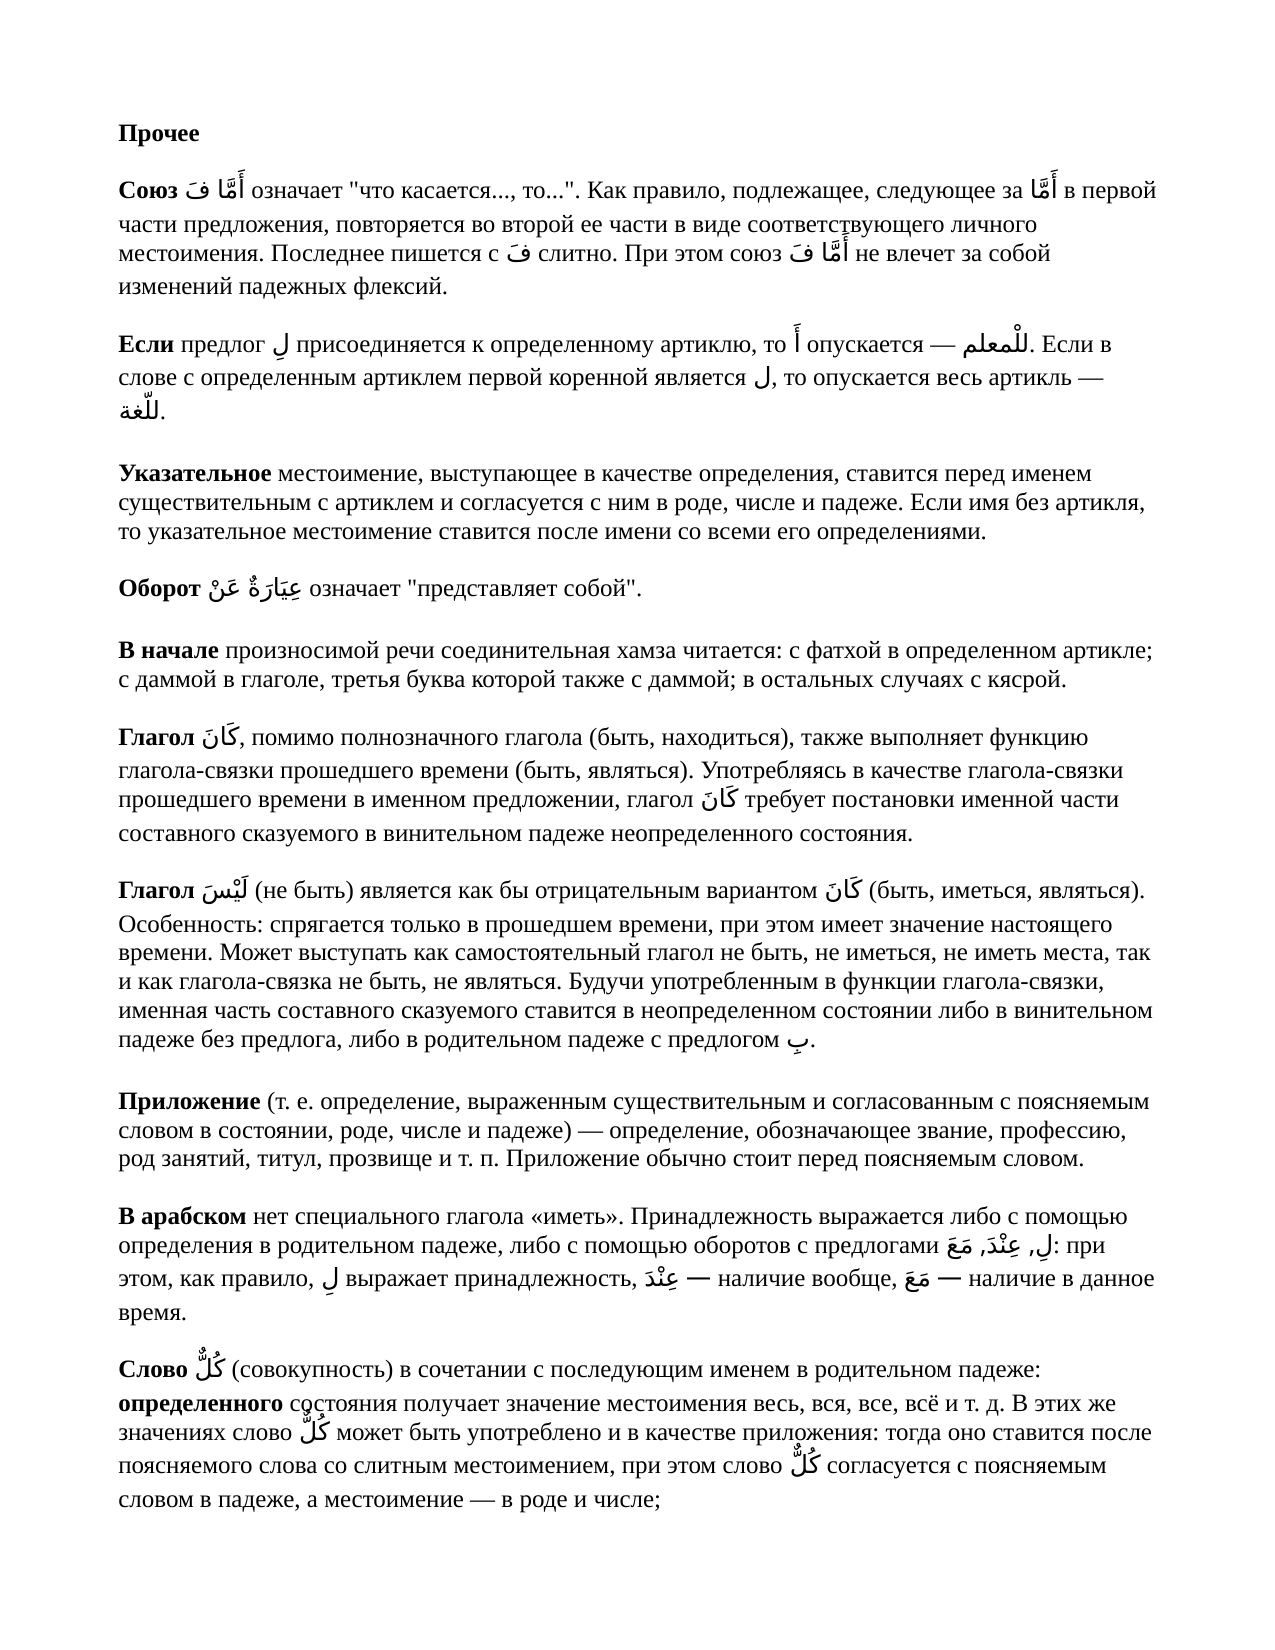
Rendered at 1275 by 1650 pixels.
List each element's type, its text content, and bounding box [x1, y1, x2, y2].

text Оборот عِيَارَةٌ عَنْ означает "представляет собой". [118, 573, 1157, 607]
text Прочее [118, 118, 1157, 147]
text Глагол لَيْسَ (не быть) является как бы отрицательным вариантом كَانَ (быть, иметься, являться). Особенность: спрягается только в прошедшем времени, при этом имеет значение настоящего времени. Может выступать как самостоятельный глагол не быть, не иметься, не иметь места, так и как глагола-связка не быть, не являться. Будучи употребленным в функции глагола-связки, именная часть составного сказуемого ставится в неопределенном состоянии либо в винительном падеже без предлога, либо в родительном падеже с предлогом بِ. [118, 875, 1157, 1057]
text определенного состояния получает значение местоимения весь, вся, все, всё и т. д. В этих же значениях слово كُلٌّ может быть употреблено и в качестве приложения: тогда оно ставится после поясняемого слова со слитным местоимением, при этом слово كُلٌّ согласуется с поясняемым словом в падеже, а местоимение — в роде и числе; [118, 1388, 1157, 1512]
text Глагол كَانَ, помимо полнозначного глагола (быть, находиться), также выполняет функцию глагола-связки прошедшего времени (быть, являться). Употребляясь в качестве глагола-связки прошедшего времени в именном предложении, глагол كَانَ требует постановки именной части составного сказуемого в винительном падеже неопределенного состояния. [118, 722, 1157, 846]
text Союз أَمَّا فَ означает "что касается..., то...". Как правило, подлежащее, следующее за أَمَّا в первой части предложения, повторяется во второй ее части в виде соответствующего личного местоимения. Последнее пишется с فَ слитно. При этом союз أَمَّا فَ не влечет за собой изменений падежных флексий. [118, 176, 1157, 300]
text Приложение (т. е. определение, выраженным существительным и согласованным с поясняемым словом в состоянии, роде, числе и падеже) — определение, обозначающее звание, профессию, род занятий, титул, прозвище и т. п. Приложение обычно стоит перед поясняемым словом. [118, 1086, 1157, 1172]
text В арабском нет специального глагола «иметь». Принадлежность выражается либо с помощью определения в родительном падеже, либо с помощью оборотов с предлогами لِ, عِنْدَ, مَعَ: при этом, как правило, لِ выражает принадлежность, عِنْدَ — наличие вообще, مَعَ — наличие в данное время. [118, 1201, 1157, 1326]
text В начале произносимой речи соединительная хамза читается: с фатхой в определенном артикле; с даммой в глаголе, третья буква которой также с даммой; в остальных случаях с кясрой. [118, 636, 1157, 693]
text Указательное местоимение, выступающее в качестве определения, ставится перед именем существительным с артиклем и согласуется с ним в роде, числе и падеже. Если имя без артикля, то указательное местоимение ставится после имени со всеми его определениями. [118, 458, 1157, 544]
text Слово كُلٌّ (совокупность) в сочетании с последующим именем в родительном падеже: [118, 1354, 1157, 1388]
text Если предлог لِ присоединяется к определенному артиклю, то أَ опускается — للْمعلم. Если в слове с определенным артиклем первой коренной является ل, то опускается весь артикль — للّغة. [118, 329, 1157, 429]
